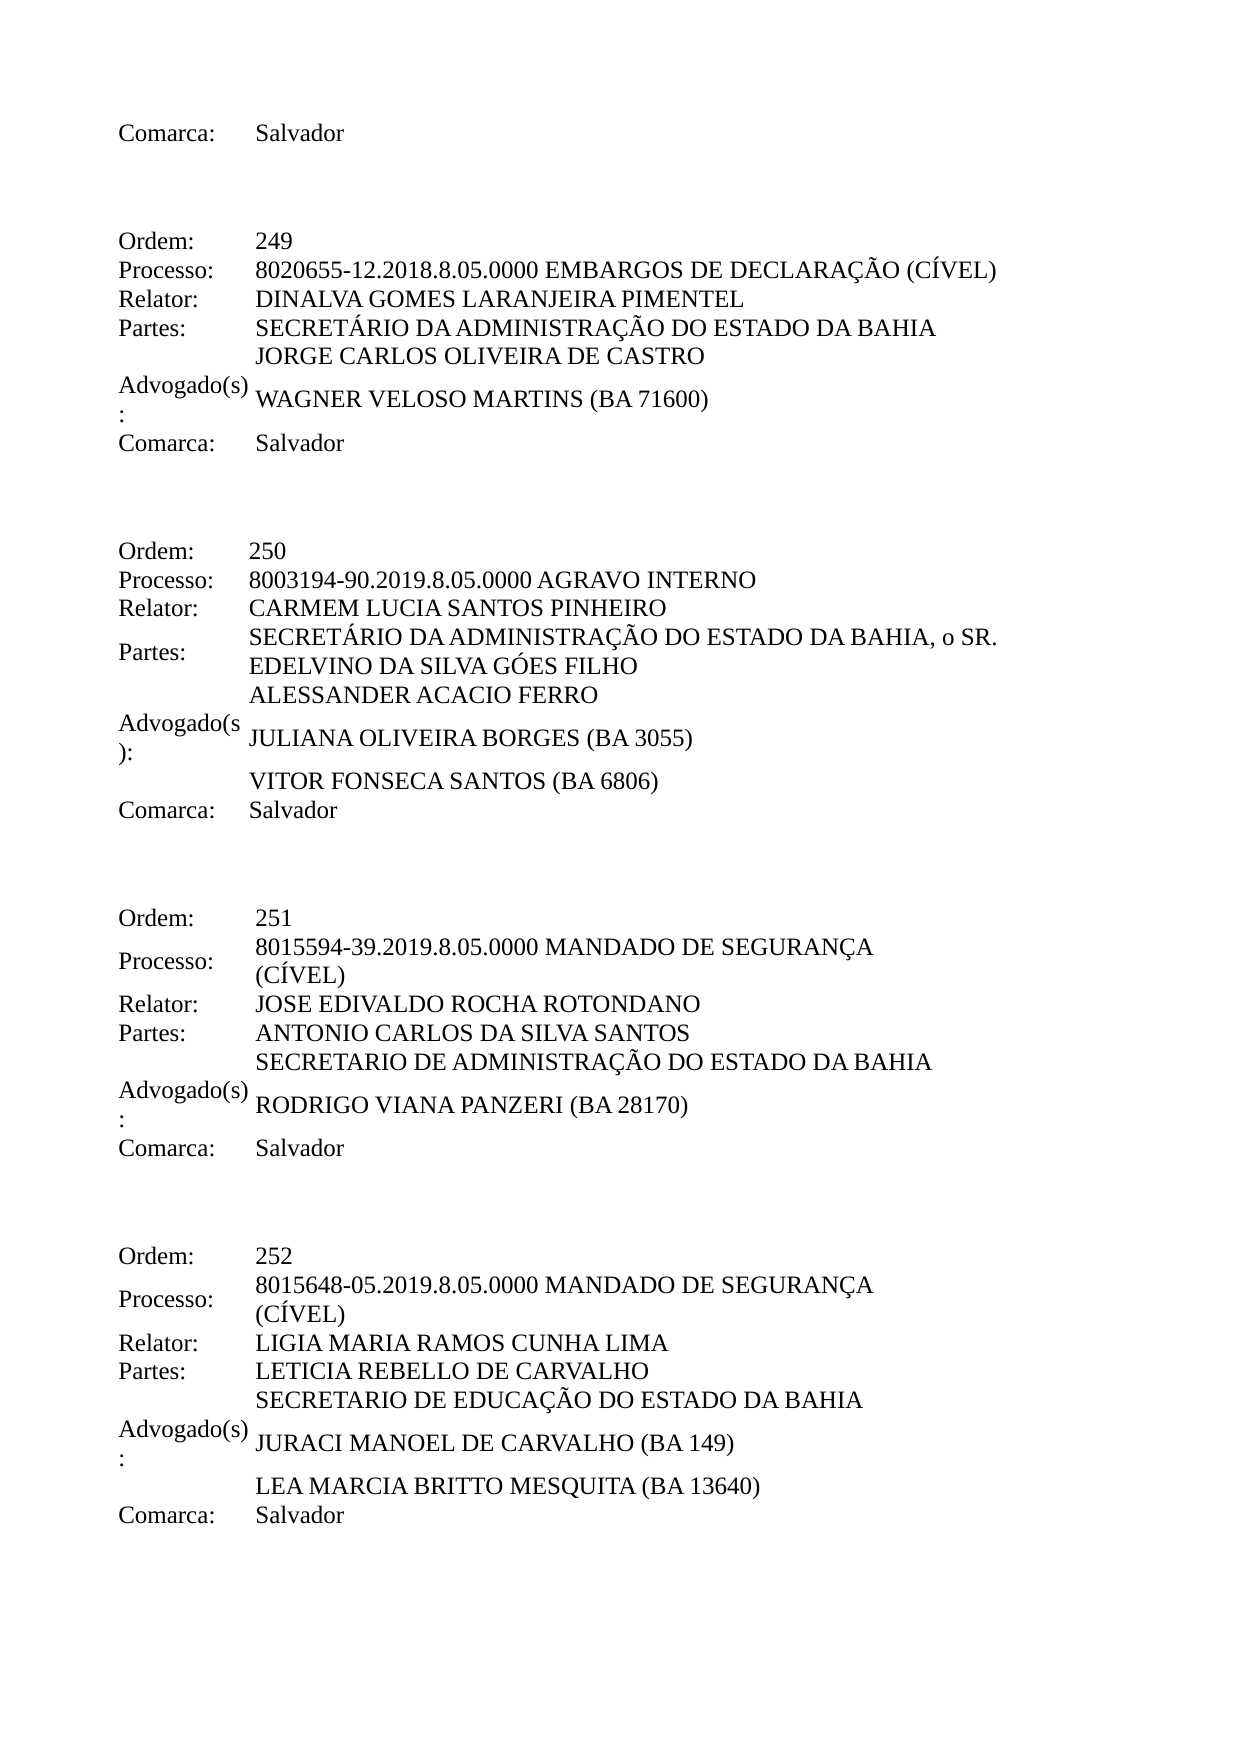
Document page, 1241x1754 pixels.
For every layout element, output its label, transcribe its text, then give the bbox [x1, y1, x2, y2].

table_cell RODRIGO VIANA PANZERI (BA 28170) [255, 1076, 969, 1133]
table_cell Advogado(s): [118, 370, 255, 428]
table_cell JORGE CARLOS OLIVEIRA DE CASTRO [255, 341, 997, 370]
table_cell Comarca: [118, 428, 255, 456]
table_cell JULIANA OLIVEIRA BORGES (BA 3055) [249, 709, 1122, 766]
table_cell DINALVA GOMES LARANJEIRA PIMENTEL [255, 284, 997, 313]
table_cell [118, 1385, 255, 1414]
table_cell SECRETÁRIO DA ADMINISTRAÇÃO DO ESTADO DA BAHIA [255, 313, 997, 341]
table_cell Relator: [118, 989, 255, 1018]
table_cell Salvador [255, 1500, 969, 1529]
table_cell Partes: [118, 1356, 255, 1385]
table_cell WAGNER VELOSO MARTINS (BA 71600) [255, 370, 997, 428]
table_header Ordem: [118, 536, 248, 565]
table_cell [118, 680, 248, 708]
table_cell Advogado(s): [118, 1076, 255, 1133]
table_cell 8020655-12.2018.8.05.0000 EMBARGOS DE DECLARAÇÃO (CÍVEL) [255, 255, 997, 284]
table_cell [118, 1471, 255, 1500]
table_cell Comarca: [118, 795, 248, 823]
table_header 250 [249, 536, 1122, 565]
table_cell SECRETÁRIO DA ADMINISTRAÇÃO DO ESTADO DA BAHIA, o SR. EDELVINO DA SILVA GÓES FILHO [249, 622, 1122, 680]
table_cell Relator: [118, 594, 248, 622]
table_cell Processo: [118, 1270, 255, 1328]
table_cell Salvador [255, 118, 1017, 147]
table_cell ALESSANDER ACACIO FERRO [249, 680, 1122, 708]
table_cell Partes: [118, 1018, 255, 1047]
table_header Ordem: [118, 1241, 255, 1270]
table_cell Partes: [118, 313, 255, 341]
table_cell Processo: [118, 565, 248, 593]
table_cell Comarca: [118, 1133, 255, 1162]
table_cell 8015594-39.2019.8.05.0000 MANDADO DE SEGURANÇA (CÍVEL) [255, 932, 969, 989]
table_cell LEA MARCIA BRITTO MESQUITA (BA 13640) [255, 1471, 969, 1500]
table_cell Salvador [255, 1133, 969, 1162]
table_cell ANTONIO CARLOS DA SILVA SANTOS [255, 1018, 969, 1047]
table_cell Relator: [118, 284, 255, 313]
table_cell CARMEM LUCIA SANTOS PINHEIRO [249, 594, 1122, 622]
table_header 252 [255, 1241, 969, 1270]
table_cell Processo: [118, 932, 255, 989]
table_cell [118, 766, 248, 795]
table_cell LIGIA MARIA RAMOS CUNHA LIMA [255, 1328, 969, 1356]
table_cell [118, 341, 255, 370]
table_cell Salvador [255, 428, 997, 456]
table_cell Processo: [118, 255, 255, 284]
table_cell Comarca: [118, 118, 255, 147]
table_cell JOSE EDIVALDO ROCHA ROTONDANO [255, 989, 969, 1018]
table_cell 8003194-90.2019.8.05.0000 AGRAVO INTERNO [249, 565, 1122, 593]
table_cell LETICIA REBELLO DE CARVALHO [255, 1356, 969, 1385]
table_cell [118, 1047, 255, 1076]
table_cell 8015648-05.2019.8.05.0000 MANDADO DE SEGURANÇA (CÍVEL) [255, 1270, 969, 1328]
table_header 251 [255, 903, 969, 932]
table_header Ordem: [118, 903, 255, 932]
table_cell Comarca: [118, 1500, 255, 1529]
table_cell SECRETARIO DE EDUCAÇÃO DO ESTADO DA BAHIA [255, 1385, 969, 1414]
table_cell Advogado(s): [118, 1414, 255, 1471]
table_cell Advogado(s): [118, 709, 248, 766]
table_cell SECRETARIO DE ADMINISTRAÇÃO DO ESTADO DA BAHIA [255, 1047, 969, 1076]
table_cell Partes: [118, 622, 248, 680]
table_cell JURACI MANOEL DE CARVALHO (BA 149) [255, 1414, 969, 1471]
table_cell Salvador [249, 795, 1122, 823]
table_header Ordem: [118, 226, 255, 255]
table_header 249 [255, 226, 997, 255]
table_cell Relator: [118, 1328, 255, 1356]
table_cell VITOR FONSECA SANTOS (BA 6806) [249, 766, 1122, 795]
